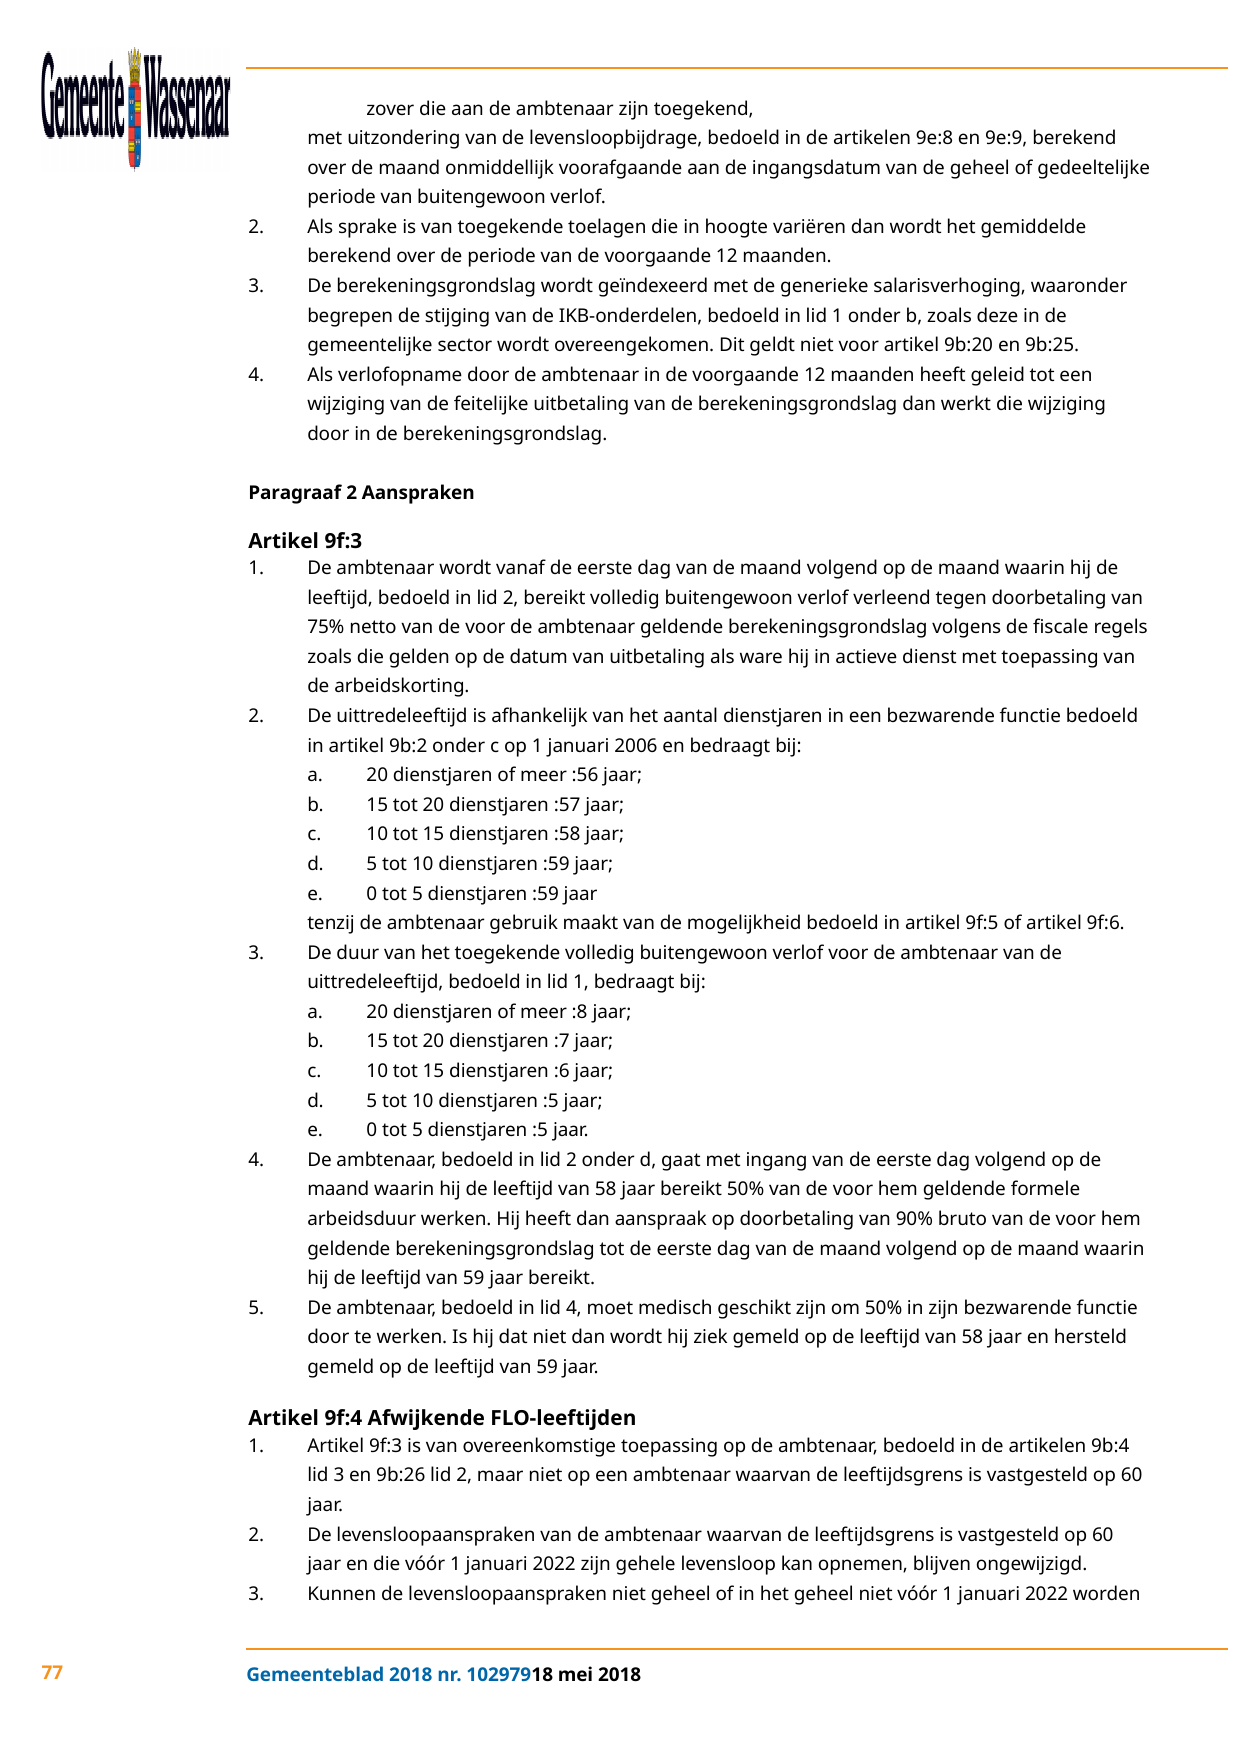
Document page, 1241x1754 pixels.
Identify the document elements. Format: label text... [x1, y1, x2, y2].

list Als sprake is van toegekende toelagen die in hoogte variëren dan wordt het gemiddelde berekend over de periode van de voorgaande 12 maanden. [248, 213, 1152, 268]
list Kunnen de levensloopaanspraken niet geheel of in het geheel niet vóór 1 januari 2022 worden [248, 1580, 1152, 1606]
list Als verlofopname door de ambtenaar in de voorgaande 12 maanden heeft geleid tot een wijziging van de feitelijke uitbetaling van de berekeningsgrondslag dan werkt die wijziging door in de berekeningsgrondslag. [248, 361, 1152, 446]
list 10 tot 15 dienstjaren :6 jaar; [307, 1057, 1152, 1083]
list tenzij de ambtenaar gebruik maakt van de mogelijkheid bedoeld in artikel 9f:5 of artikel 9f:6. [248, 909, 1152, 935]
list De ambtenaar, bedoeld in lid 2 onder d, gaat met ingang van de eerste dag volgend op de maand waarin hij de leeftijd van 58 jaar bereikt 50% van de voor hem geldende formele arbeidsduur werken. Hij heeft dan aanspraak op doorbetaling van 90% bruto van de voor hem geldende berekeningsgrondslag tot de eerste dag van de maand volgend op de maand waarin hij de leeftijd van 59 jaar bereikt. [248, 1146, 1152, 1290]
list De ambtenaar, bedoeld in lid 4, moet medisch geschikt zijn om 50% in zijn bezwarende functie door te werken. Is hij dat niet dan wordt hij ziek gemeld op de leeftijd van 58 jaar en hersteld gemeld op de leeftijd van 59 jaar. [248, 1294, 1152, 1379]
text Artikel 9f:4 Afwijkende FLO-leeftijden [248, 1403, 1152, 1432]
list 5 tot 10 dienstjaren :59 jaar; [307, 850, 1152, 876]
list De ambtenaar wordt vanaf de eerste dag van de maand volgend op de maand waarin hij de leeftijd, bedoeld in lid 2, bereikt volledig buitengewoon verlof verleend tegen doorbetaling van 75% netto van de voor de ambtenaar geldende berekeningsgrondslag volgens de fiscale regels zoals die gelden op de datum van uitbetaling als ware hij in actieve dienst met toepassing van de arbeidskorting. [248, 554, 1152, 698]
list 5 tot 10 dienstjaren :5 jaar; [307, 1087, 1152, 1113]
list De levensloopaanspraken van de ambtenaar waarvan de leeftijdsgrens is vastgesteld op 60 jaar en die vóór 1 januari 2022 zijn gehele levensloop kan opnemen, blijven ongewijzigd. [248, 1521, 1152, 1576]
list 0 tot 5 dienstjaren :59 jaar [307, 880, 1152, 906]
list 0 tot 5 dienstjaren :5 jaar. [307, 1116, 1152, 1142]
list 10 tot 15 dienstjaren :58 jaar; [307, 821, 1152, 846]
list zover die aan de ambtenaar zijn toegekend, [307, 95, 1152, 121]
text Paragraaf 2 Aanspraken [248, 479, 1152, 505]
text Artikel 9f:3 [248, 526, 1152, 554]
list De duur van het toegekende volledig buitengewoon verlof voor de ambtenaar van de uittredeleeftijd, bedoeld in lid 1, bedraagt bij: [248, 939, 1152, 994]
list De uittredeleeftijd is afhankelijk van het aantal dienstjaren in een bezwarende functie bedoeld in artikel 9b:2 onder c op 1 januari 2006 en bedraagt bij: [248, 702, 1152, 758]
picture [41, 47, 231, 172]
list met uitzondering van de levensloopbijdrage, bedoeld in de artikelen 9e:8 en 9e:9, berekend over de maand onmiddellijk voorafgaande aan de ingangsdatum van de geheel of gedeeltelijke periode van buitengewoon verlof. [248, 124, 1152, 209]
list 20 dienstjaren of meer :8 jaar; [307, 998, 1152, 1024]
list Artikel 9f:3 is van overeenkomstige toepassing op de ambtenaar, bedoeld in de artikelen 9b:4 lid 3 en 9b:26 lid 2, maar niet op een ambtenaar waarvan de leeftijdsgrens is vastgesteld op 60 jaar. [248, 1432, 1152, 1517]
list 20 dienstjaren of meer :56 jaar; [307, 761, 1152, 787]
list 15 tot 20 dienstjaren :7 jaar; [307, 1028, 1152, 1053]
list De berekeningsgrondslag wordt geïndexeerd met de generieke salarisverhoging, waaronder begrepen de stijging van de IKB-onderdelen, bedoeld in lid 1 onder b, zoals deze in de gemeentelijke sector wordt overeengekomen. Dit geldt niet voor artikel 9b:20 en 9b:25. [248, 272, 1152, 357]
list 15 tot 20 dienstjaren :57 jaar; [307, 791, 1152, 817]
